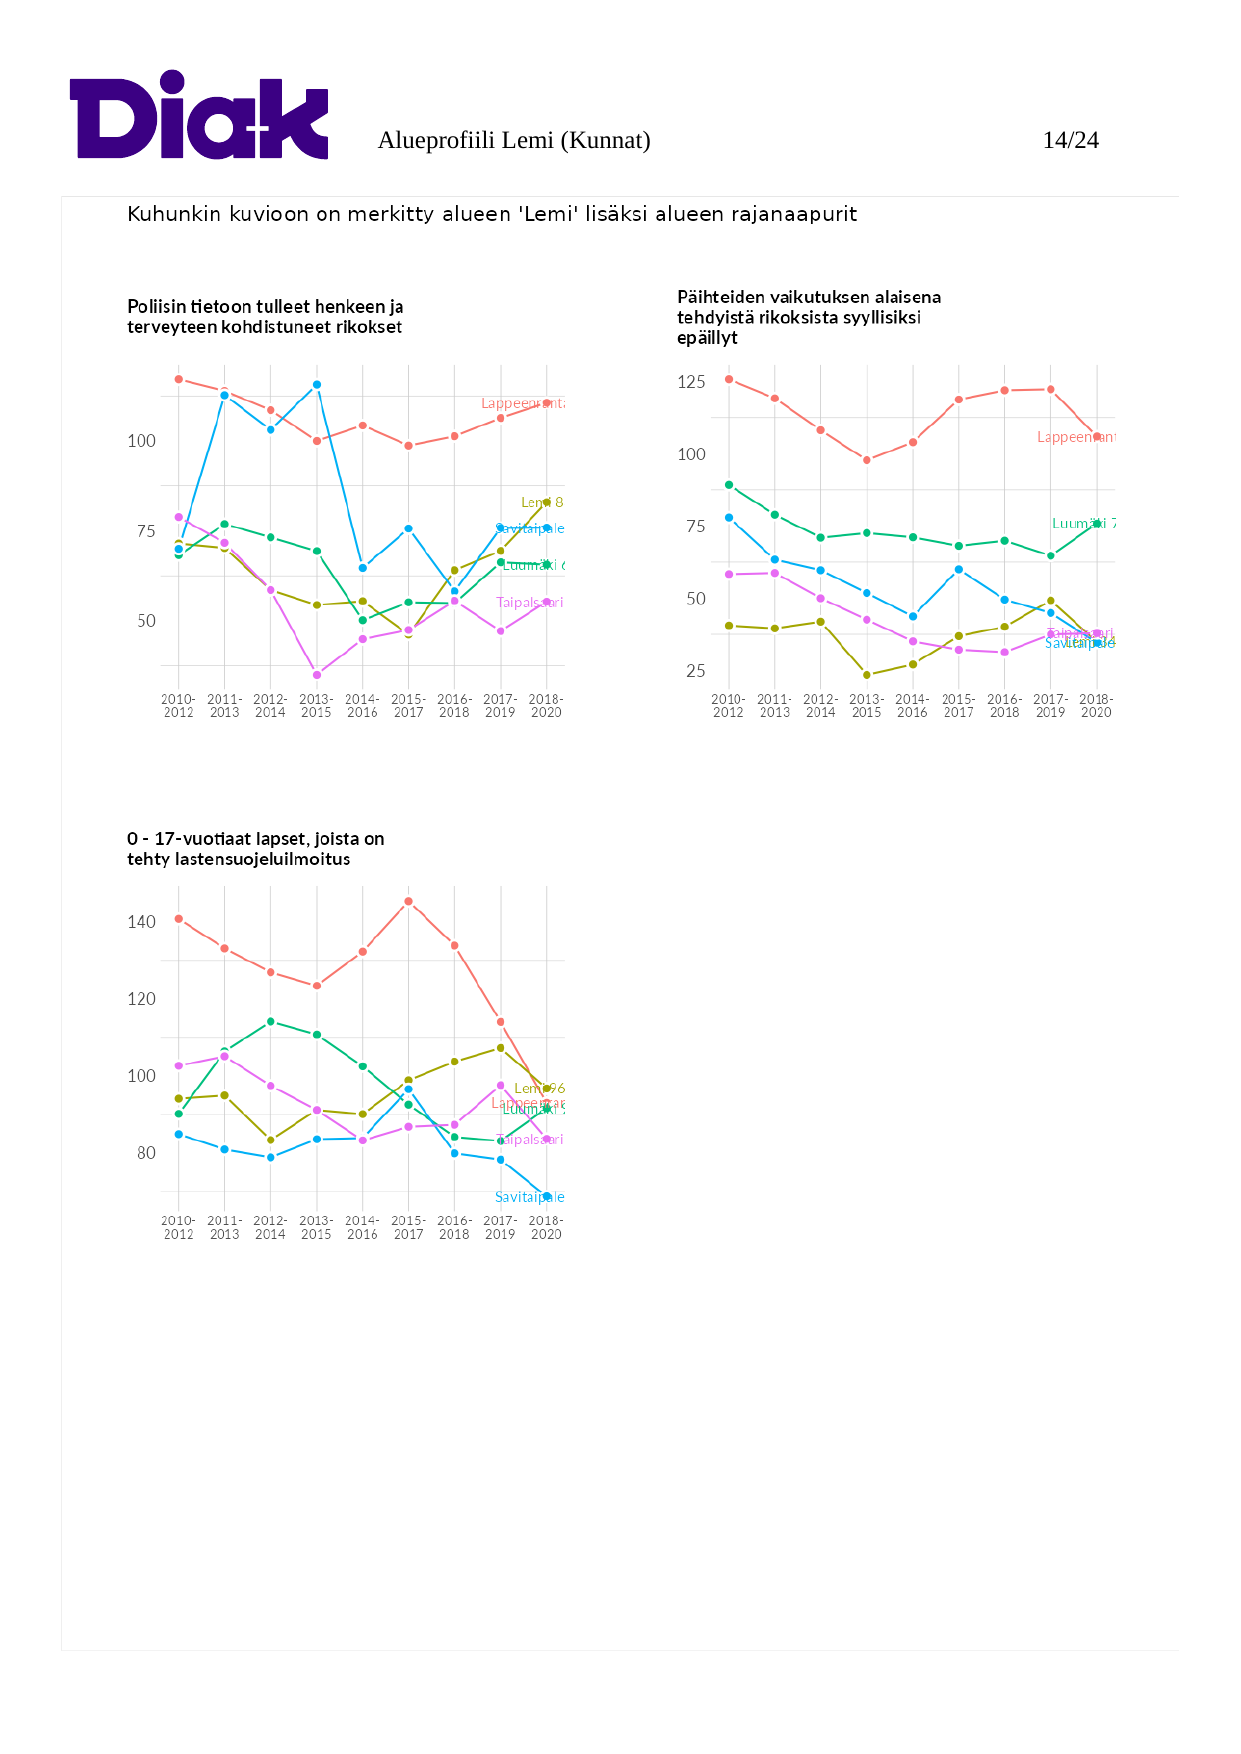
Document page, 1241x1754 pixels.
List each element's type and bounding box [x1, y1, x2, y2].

picture [61, 196, 1179, 1651]
